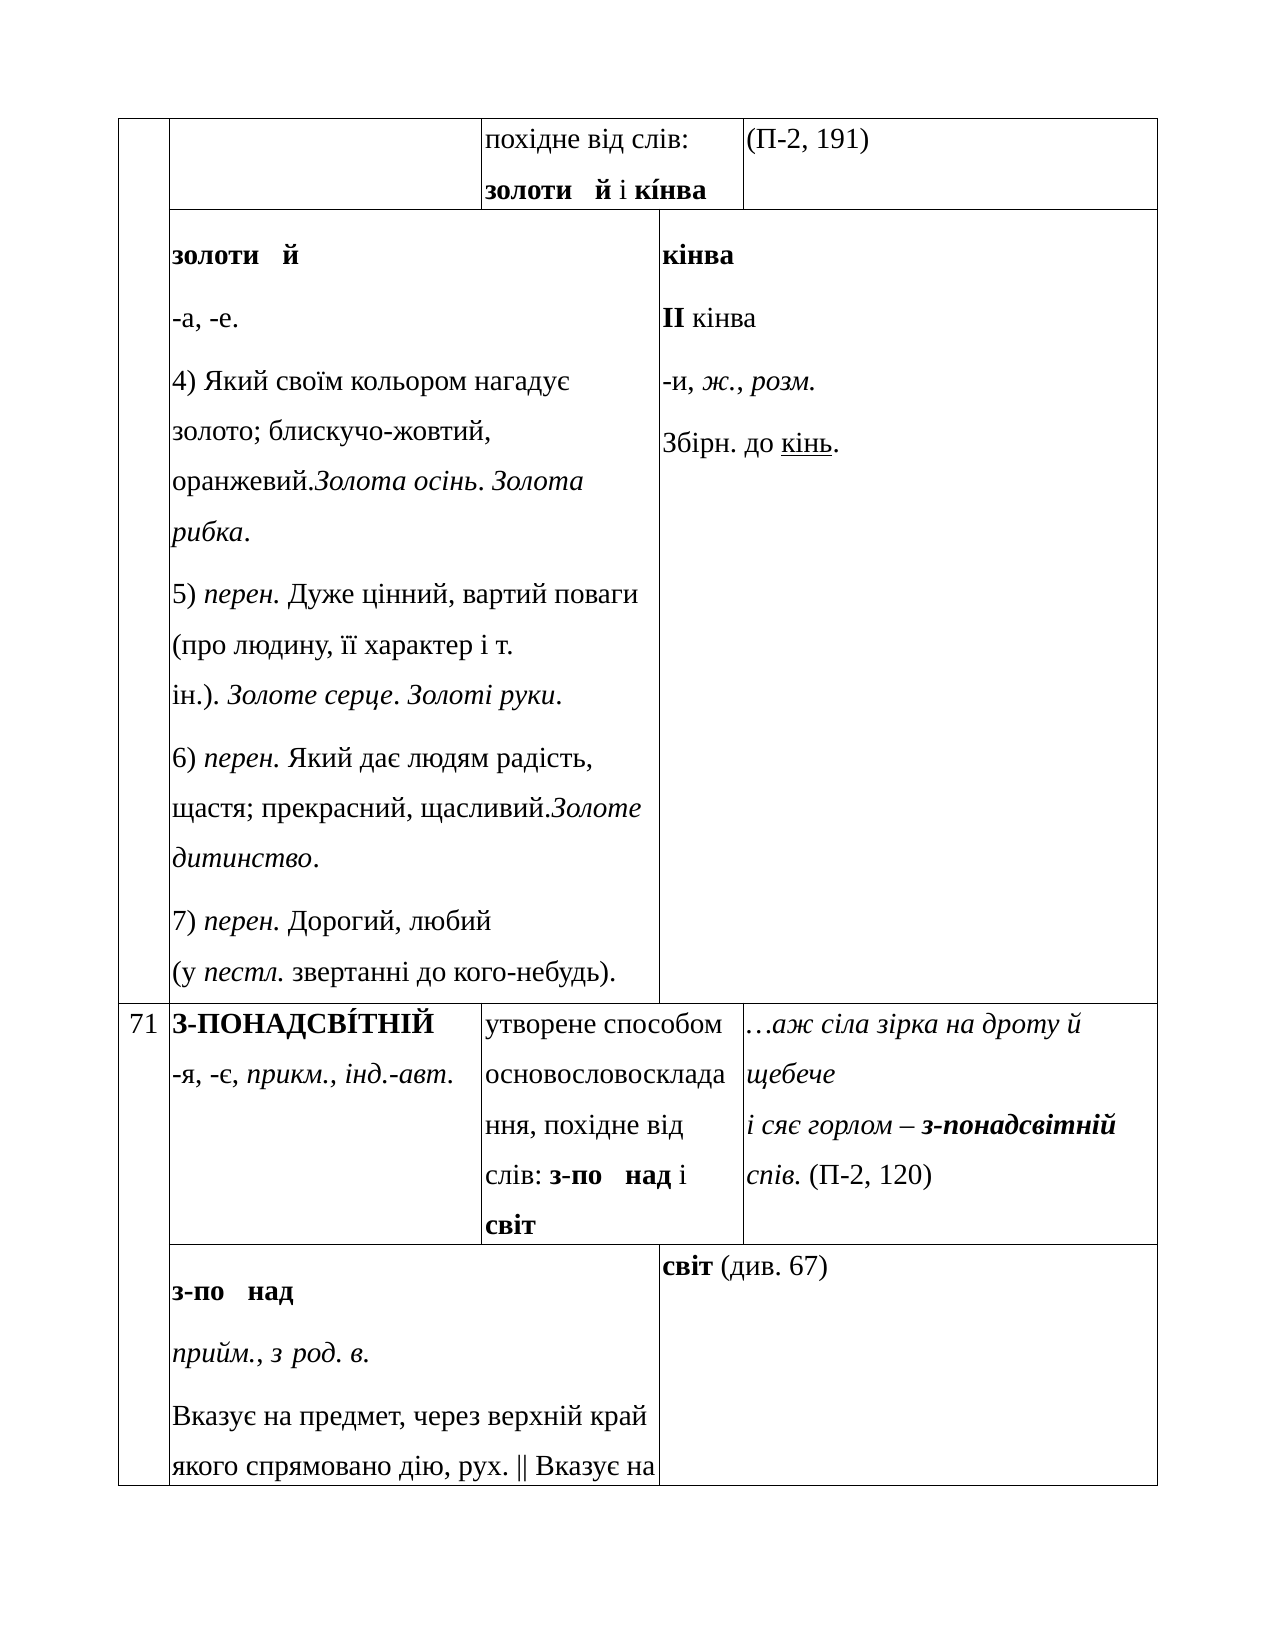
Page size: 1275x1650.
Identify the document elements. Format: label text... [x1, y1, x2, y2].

table_cell (П‑2, 191) [744, 119, 1157, 208]
table_cell З-понадсвíтній -я, -є, прикм., інд.-авт. [170, 1004, 481, 1244]
table_cell кінва II кінва -и, ж., розм. Збірн. до кінь. [660, 210, 1157, 1003]
table_cell …аж сіла зірка на дроту й щебече і сяє горлом – з-понадсвітній спів. (П‑2, 120) [744, 1004, 1157, 1244]
table_cell золотий -а, -е. 4) Який своїм кольором нагадує золото; блискучо-жовтий, оранжевий.Золота осінь. Золота рибка. 5) перен. Дуже цінний, вартий поваги (про людину, її характер і т. ін.). Золоте серце. Золоті руки. 6) перен. Який дає людям радість, щастя; прекрасний, щасливий.Золоте дитинство. 7) перен. Дорогий, любий (у пестл. звертанні до кого-небудь). [170, 210, 659, 1003]
table_cell 71 [119, 1004, 169, 1485]
table_cell з-понад прийм., з род. в. Вказує на предмет, через верхній край якого спрямовано дію, рух. || Вказує на [170, 1245, 659, 1485]
table_cell похідне від слів: золотий і кíнва [482, 119, 743, 208]
table_cell [170, 119, 481, 208]
table_cell утворене способом основословоскладання, похідне від слів: з-понад і світ [482, 1004, 743, 1244]
table_cell світ (див. 67) [660, 1245, 1157, 1485]
table_cell [119, 119, 169, 1003]
